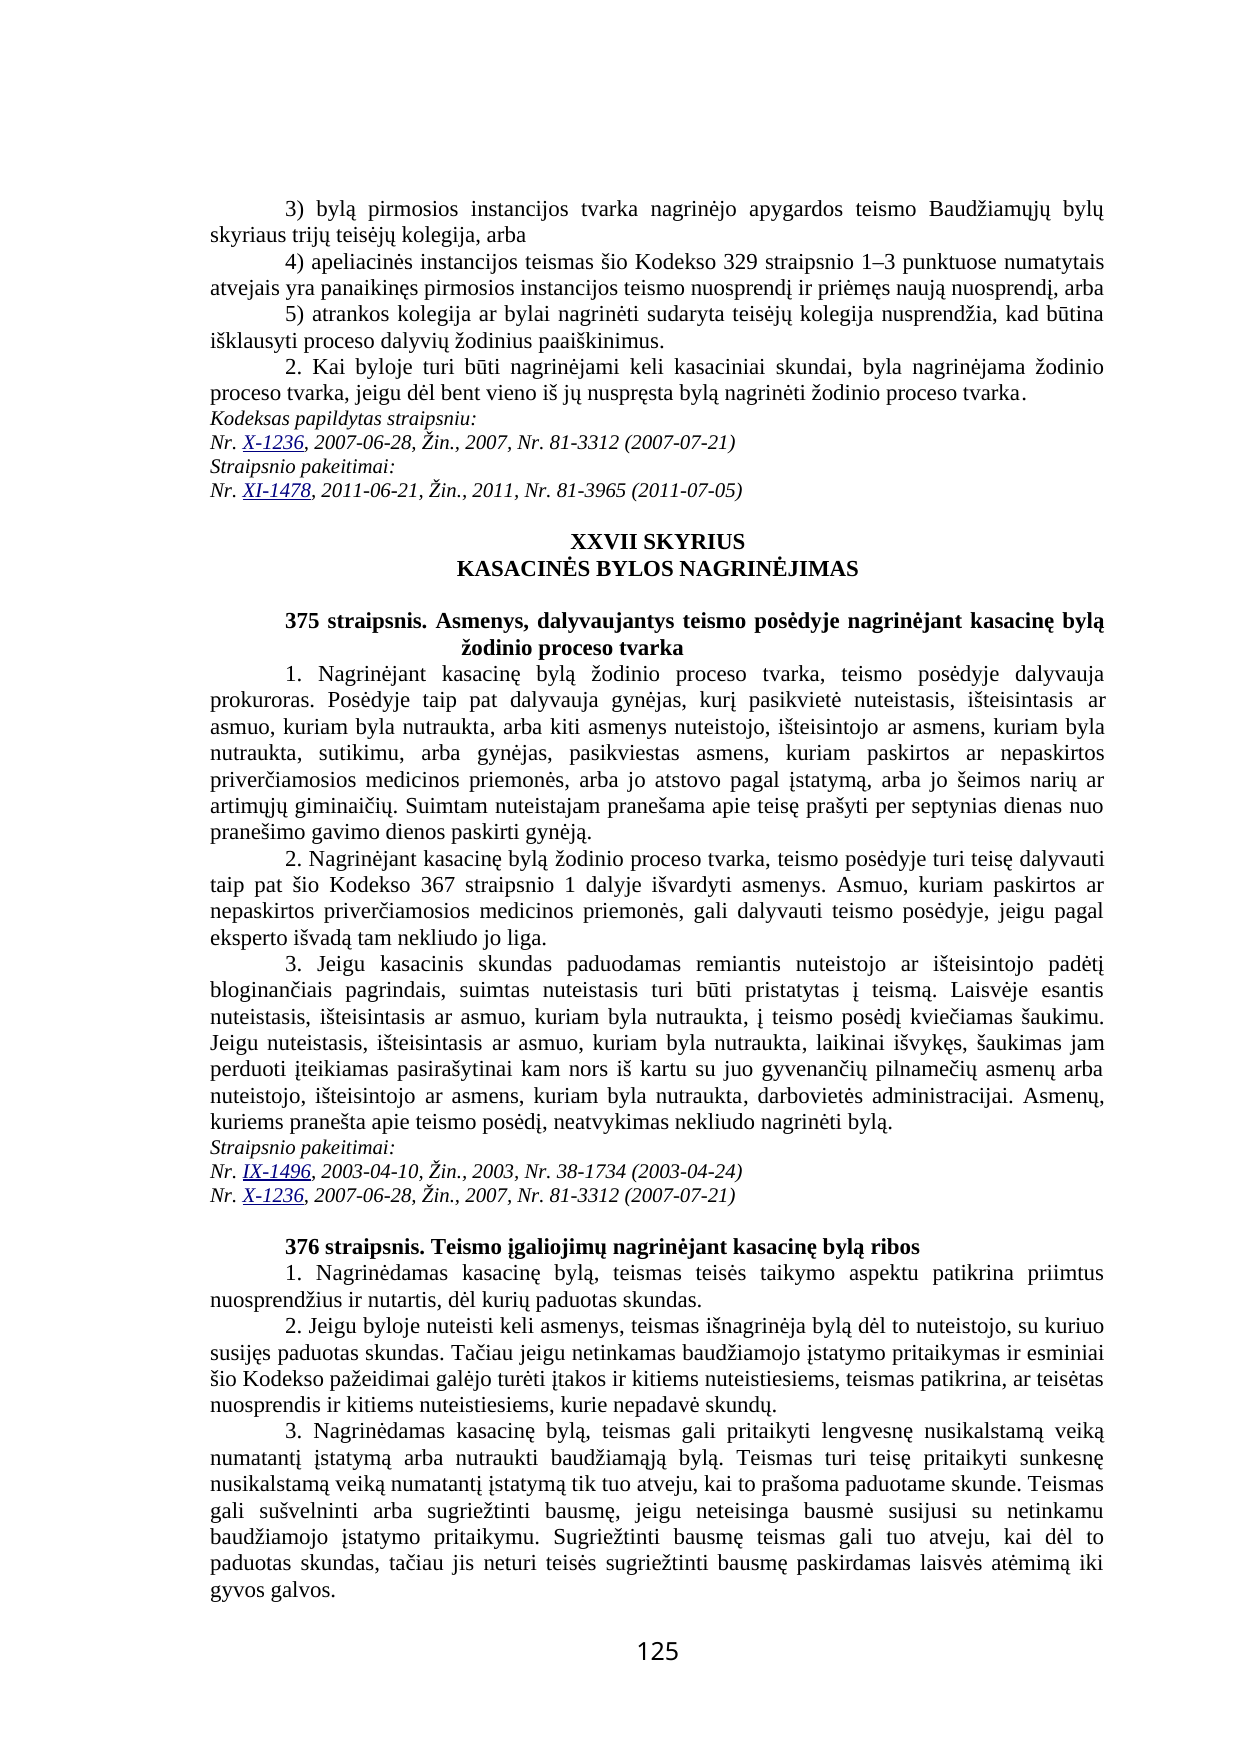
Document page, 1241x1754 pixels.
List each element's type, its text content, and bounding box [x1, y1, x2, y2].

text 3. Jeigu kasacinis skundas paduodamas remiantis nuteistojo ar išteisintojo padėtį bloginančiais pagrindais, suimtas nuteistasis turi būti pristatytas į teismą. Laisvėje esantis nuteistasis, išteisintasis ar asmuo, kuriam byla nutraukta, į teismo posėdį kviečiamas šaukimu. Jeigu nuteistasis, išteisintasis ar asmuo, kuriam byla nutraukta, laikinai išvykęs, šaukimas jam perduoti įteikiamas pasirašytinai kam nors iš kartu su juo gyvenančių pilnamečių asmenų arba nuteistojo, išteisintojo ar asmens, kuriam byla nutraukta, darbovietės administracijai. Asmenų, kuriems pranešta apie teismo posėdį, neatvykimas nekliudo nagrinėti bylą. [210, 950, 1106, 1134]
text Nr. X-1236, 2007-06-28, Žin., 2007, Nr. 81-3312 (2007-07-21) [210, 1183, 1106, 1207]
text 376 straipsnis. Teismo įgaliojimų nagrinėjant kasacinę bylą ribos [210, 1233, 1106, 1259]
text 1. Nagrinėdamas kasacinę bylą, teismas teisės taikymo aspektu patikrina priimtus nuosprendžius ir nutartis, dėl kurių paduotas skundas. [210, 1259, 1106, 1312]
text Straipsnio pakeitimai: [210, 454, 1106, 478]
text Nr. XI-1478, 2011-06-21, Žin., 2011, Nr. 81-3965 (2011-07-05) [210, 478, 1106, 502]
text 2. Nagrinėjant kasacinę bylą žodinio proceso tvarka, teismo posėdyje turi teisę dalyvauti taip pat šio Kodekso 367 straipsnio 1 dalyje išvardyti asmenys. Asmuo, kuriam paskirtos ar nepaskirtos priverčiamosios medicinos priemonės, gali dalyvauti teismo posėdyje, jeigu pagal eksperto išvadą tam nekliudo jo liga. [210, 845, 1106, 950]
text 2. Jeigu byloje nuteisti keli asmenys, teismas išnagrinėja bylą dėl to nuteistojo, su kuriuo susijęs paduotas skundas. Tačiau jeigu netinkamas baudžiamojo įstatymo pritaikymas ir esminiai šio Kodekso pažeidimai galėjo turėti įtakos ir kitiems nuteistiesiems, teismas patikrina, ar teisėtas nuosprendis ir kitiems nuteistiesiems, kurie nepadavė skundų. [210, 1312, 1106, 1418]
text Nr. X-1236, 2007-06-28, Žin., 2007, Nr. 81-3312 (2007-07-21) [210, 430, 1106, 454]
text Nr. IX-1496, 2003-04-10, Žin., 2003, Nr. 38-1734 (2003-04-24) [210, 1159, 1106, 1183]
subtitle XXVII skyrius [210, 528, 1106, 555]
text 1. Nagrinėjant kasacinę bylą žodinio proceso tvarka, teismo posėdyje dalyvauja prokuroras. Posėdyje taip pat dalyvauja gynėjas, kurį pasikvietė nuteistasis, išteisintasis ar asmuo, kuriam byla nutraukta, arba kiti asmenys nuteistojo, išteisintojo ar asmens, kuriam byla nutraukta, sutikimu, arba gynėjas, pasikviestas asmens, kuriam paskirtos ar nepaskirtos priverčiamosios medicinos priemonės, arba jo atstovo pagal įstatymą, arba jo šeimos narių ar artimųjų giminaičių. Suimtam nuteistajam pranešama apie teisę prašyti per septynias dienas nuo pranešimo gavimo dienos paskirti gynėją. [210, 660, 1106, 845]
text 4) apeliacinės instancijos teismas šio Kodekso 329 straipsnio 1–3 punktuose numatytais atvejais yra panaikinęs pirmosios instancijos teismo nuosprendį ir priėmęs naują nuosprendį, arba [210, 248, 1106, 300]
text 375 straipsnis. Asmenys, dalyvaujantys teismo posėdyje nagrinėjant kasacinę bylą žodinio proceso tvarka [285, 607, 1106, 660]
text 3) bylą pirmosios instancijos tvarka nagrinėjo apygardos teismo Baudžiamųjų bylų skyriaus trijų teisėjų kolegija, arba [210, 195, 1106, 248]
text 3. Nagrinėdamas kasacinę bylą, teismas gali pritaikyti lengvesnę nusikalstamą veiką numatantį įstatymą arba nutraukti baudžiamąją bylą. Teismas turi teisę pritaikyti sunkesnę nusikalstamą veiką numatantį įstatymą tik tuo atveju, kai to prašoma paduotame skunde. Teismas gali sušvelninti arba sugriežtinti bausmę, jeigu neteisinga bausmė susijusi su netinkamu baudžiamojo įstatymo pritaikymu. Sugriežtinti bausmę teismas gali tuo atveju, kai dėl to paduotas skundas, tačiau jis neturi teisės sugriežtinti bausmę paskirdamas laisvės atėmimą iki gyvos galvos. [210, 1418, 1106, 1602]
text 5) atrankos kolegija ar bylai nagrinėti sudaryta teisėjų kolegija nusprendžia, kad būtina išklausyti proceso dalyvių žodinius paaiškinimus. [210, 300, 1106, 353]
text 2. Kai byloje turi būti nagrinėjami keli kasaciniai skundai, byla nagrinėjama žodinio proceso tvarka, jeigu dėl bent vieno iš jų nuspręsta bylą nagrinėti žodinio proceso tvarka. [210, 353, 1106, 406]
text Kasacinės bylos nagrinėjimas [210, 555, 1106, 581]
text Kodeksas papildytas straipsniu: [210, 406, 1106, 430]
text Straipsnio pakeitimai: [210, 1134, 1106, 1159]
